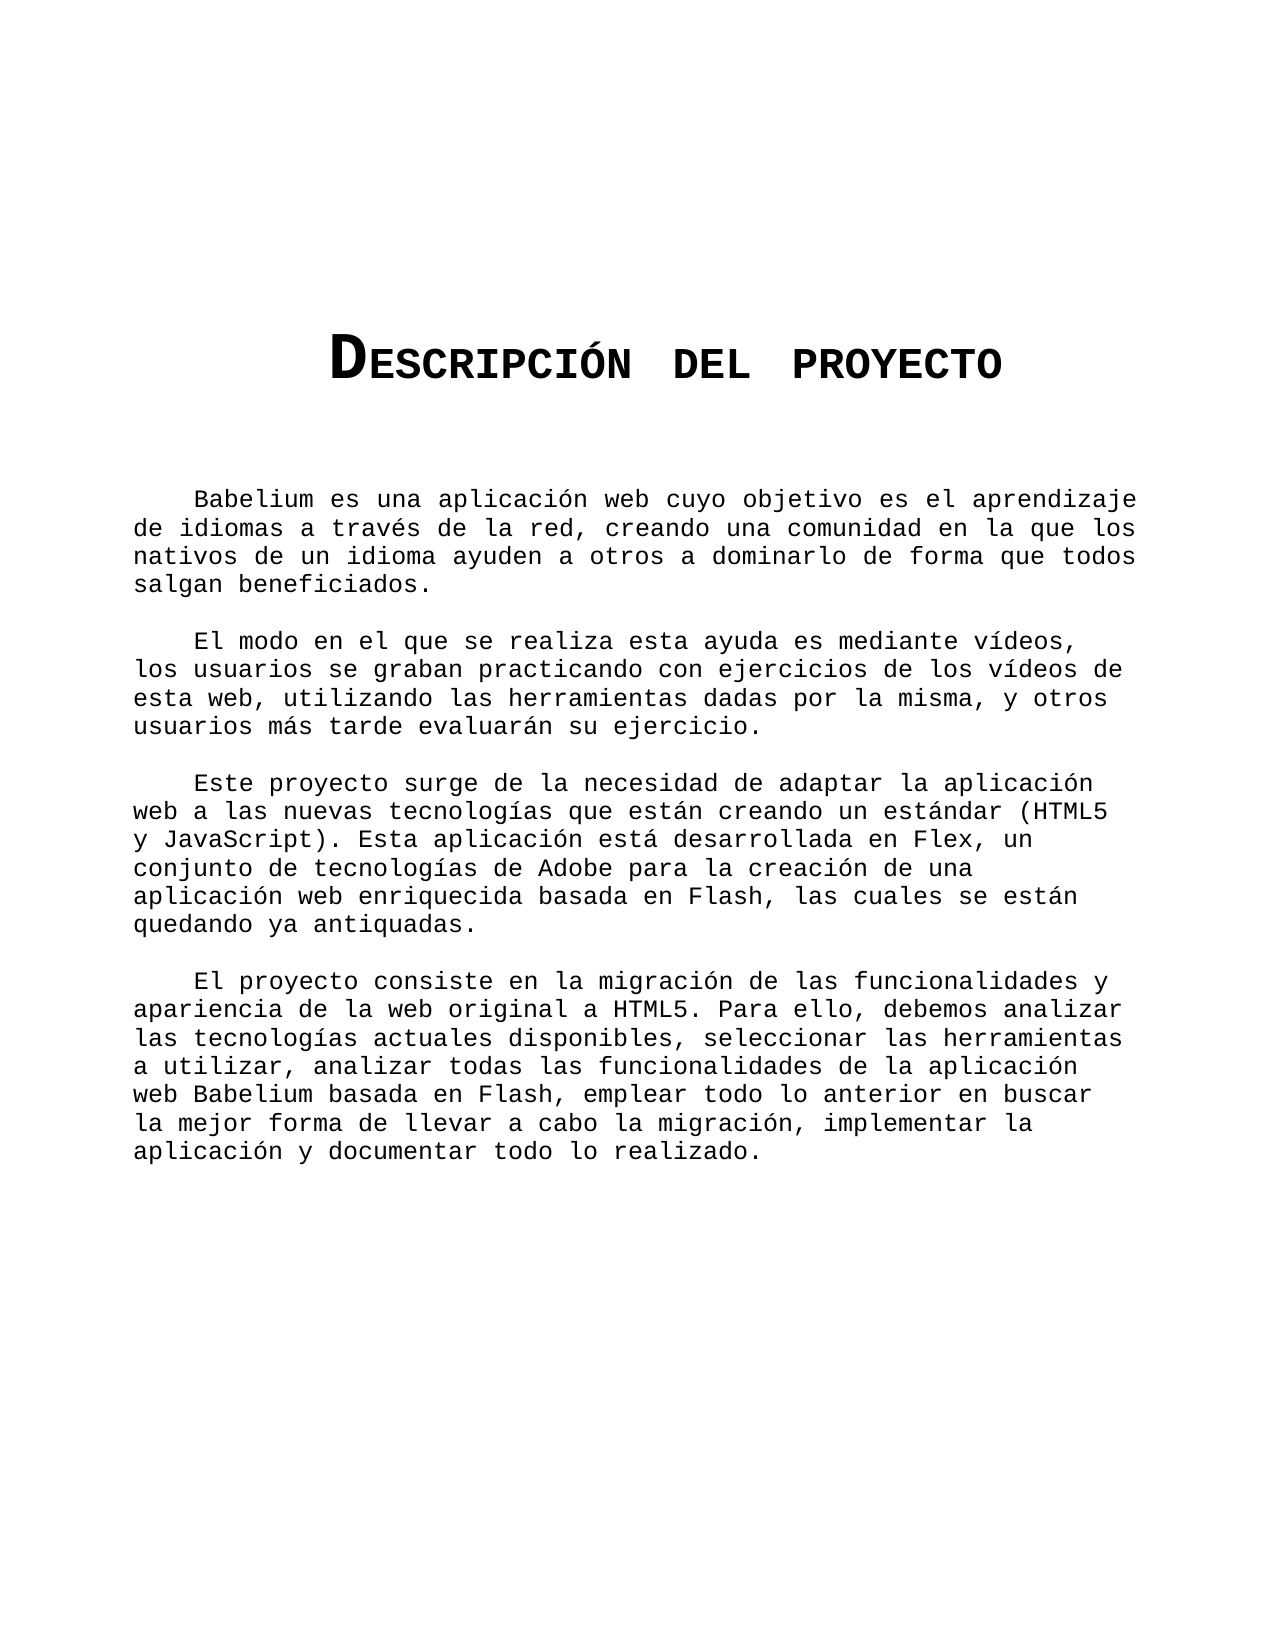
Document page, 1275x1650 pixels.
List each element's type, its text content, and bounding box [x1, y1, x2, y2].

subtitle Descripción del proyecto [133, 323, 1137, 399]
text Este proyecto surge de la necesidad de adaptar la aplicación web a las nuevas tecnologías que están creando un estándar (HTML5 y JavaScript). Esta aplicación está desarrollada en Flex, un conjunto de tecnologías de Adobe para la creación de una aplicación web enriquecida basada en Flash, las cuales se están quedando ya antiquadas. [133, 770, 1137, 940]
text El modo en el que se realiza esta ayuda es mediante vídeos, los usuarios se graban practicando con ejercicios de los vídeos de esta web, utilizando las herramientas dadas por la misma, y otros usuarios más tarde evaluarán su ejercicio. [133, 628, 1137, 742]
text El proyecto consiste en la migración de las funcionalidades y apariencia de la web original a HTML5. Para ello, debemos analizar las tecnologías actuales disponibles, seleccionar las herramientas a utilizar, analizar todas las funcionalidades de la aplicación web Babelium basada en Flash, emplear todo lo anterior en buscar la mejor forma de llevar a cabo la migración, implementar la aplicación y documentar todo lo realizado. [133, 968, 1137, 1167]
text Babelium es una aplicación web cuyo objetivo es el aprendizaje de idiomas a través de la red, creando una comunidad en la que los nativos de un idioma ayuden a otros a dominarlo de forma que todos salgan beneficiados. [133, 487, 1137, 600]
